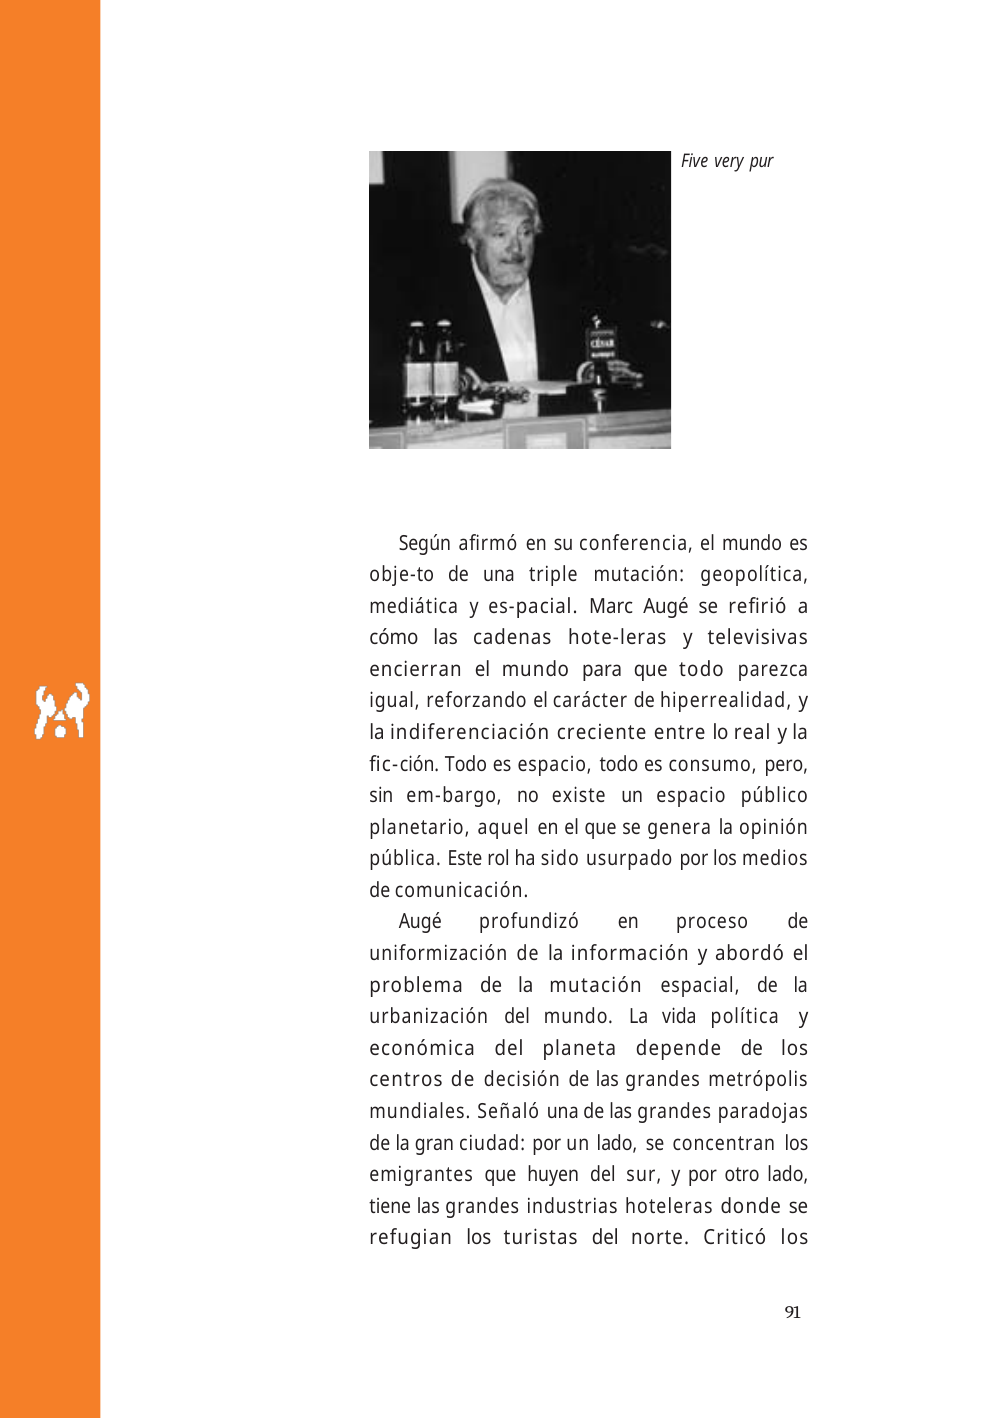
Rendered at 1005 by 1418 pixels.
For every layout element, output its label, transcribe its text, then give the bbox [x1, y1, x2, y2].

text Five very pur [118, 147, 776, 173]
text Augé profundizó en proceso de uniformización de la información y abordó el problema de la mutación espacial, de la urbanización del mundo. La vida política y económica del planeta depende de los centros de decisión de las grandes metrópolis mundiales. Señaló una de las grandes paradojas de la gran ciudad: por un lado, se concentran los emigrantes que huyen del sur, y por otro lado, tiene las grandes industrias hoteleras donde se refugian los turistas del norte. Criticó los [369, 907, 808, 1251]
text Según afirmó en su conferencia, el mundo es obje-to de una triple mutación: geopolítica, mediática y es-pacial. Marc Augé se refirió a cómo las cadenas hote-leras y televisivas encierran el mundo para que todo parezca igual, reforzando el carácter de hiperrealidad, y la indiferenciación creciente entre lo real y la fic-ción. Todo es espacio, todo es consumo, pero, sin em-bargo, no existe un espacio público planetario, aquel en el que se genera la opinión pública. Este rol ha sido usurpado por los medios de comunicación. [369, 528, 808, 903]
